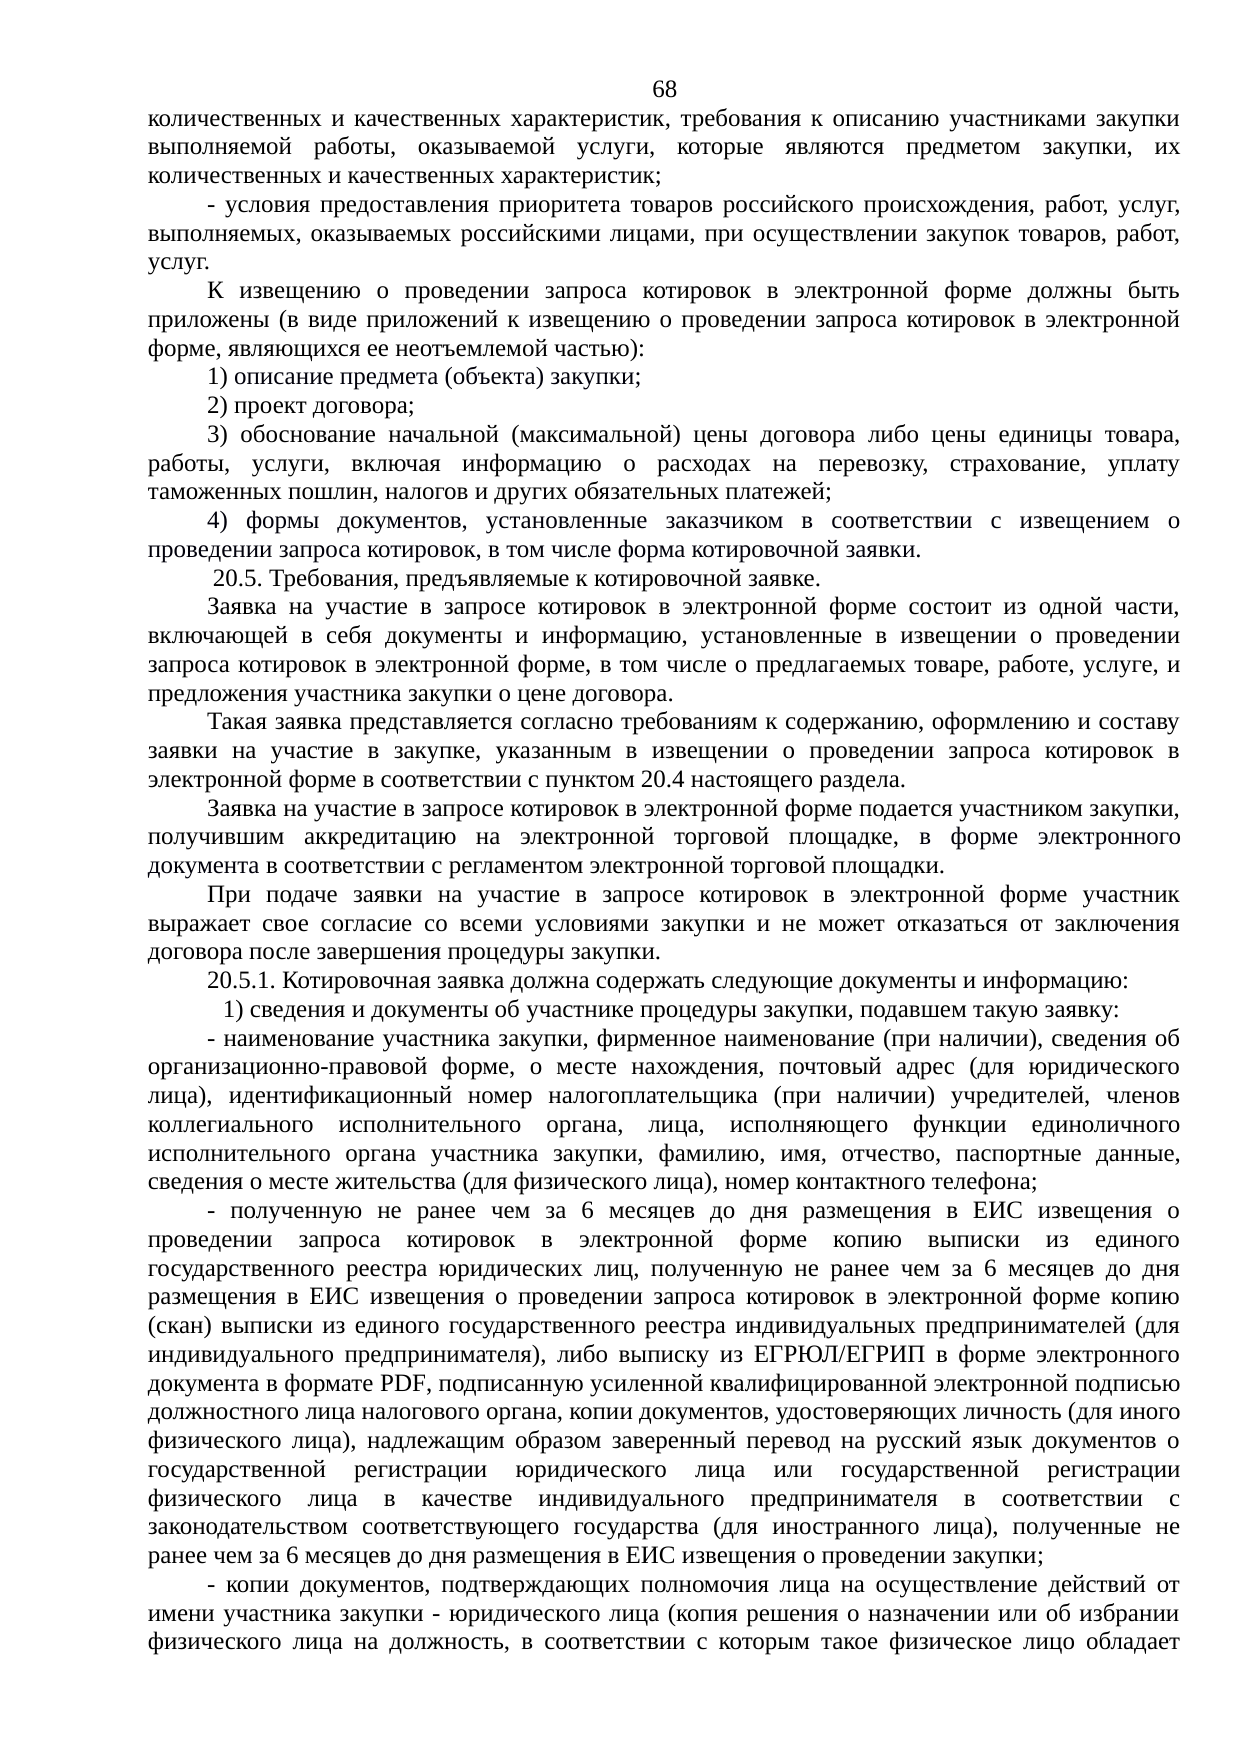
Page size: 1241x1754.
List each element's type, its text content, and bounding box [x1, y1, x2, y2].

text - полученную не ранее чем за 6 месяцев до дня размещения в ЕИС извещения о проведении запроса котировок в электронной форме копию выписки из единого государственного реестра юридических лиц, полученную не ранее чем за 6 месяцев до дня размещения в ЕИС извещения о проведении запроса котировок в электронной форме копию (скан) выписки из единого государственного реестра индивидуальных предпринимателей (для индивидуального предпринимателя), либо выписку из ЕГРЮЛ/ЕГРИП в форме электронного документа в формате PDF, подписанную усиленной квалифицированной электронной подписью должностного лица налогового органа, копии документов, удостоверяющих личность (для иного физического лица), надлежащим образом заверенный перевод на русский язык документов о государственной регистрации юридического лица или государственной регистрации физического лица в качестве индивидуального предпринимателя в соответствии с законодательством соответствующего государства (для иностранного лица), полученные не ранее чем за 6 месяцев до дня размещения в ЕИС извещения о проведении закупки; [148, 1195, 1181, 1569]
text - наименование участника закупки, фирменное наименование (при наличии), сведения об организационно-правовой форме, о месте нахождения, почтовый адрес (для юридического лица), идентификационный номер налогоплательщика (при наличии) учредителей, членов коллегиального исполнительного органа, лица, исполняющего функции единоличного исполнительного органа участника закупки, фамилию, имя, отчество, паспортные данные, сведения о месте жительства (для физического лица), номер контактного телефона; [148, 1023, 1181, 1195]
text 3) обоснование начальной (максимальной) цены договора либо цены единицы товара, работы, услуги, включая информацию о расходах на перевозку, страхование, уплату таможенных пошлин, налогов и других обязательных платежей; [148, 419, 1181, 505]
text - условия предоставления приоритета товаров российского происхождения, работ, услуг, выполняемых, оказываемых российскими лицами, при осуществлении закупок товаров, работ, услуг. [148, 189, 1181, 275]
text количественных и качественных характеристик, требования к описанию участниками закупки выполняемой работы, оказываемой услуги, которые являются предметом закупки, их количественных и качественных характеристик; [148, 103, 1181, 189]
text - копии документов, подтверждающих полномочия лица на осуществление действий от имени участника закупки - юридического лица (копия решения о назначении или об избрании физического лица на должность, в соответствии с которым такое физическое лицо обладает [148, 1569, 1181, 1655]
text 1) сведения и документы об участнике процедуры закупки, подавшем такую заявку: [148, 994, 1181, 1023]
text 4) формы документов, установленные заказчиком в соответствии с извещением о проведении запроса котировок, в том числе форма котировочной заявки. [148, 505, 1181, 563]
text 1) описание предмета (объекта) закупки; [148, 361, 1181, 390]
text 20.5. Требования, предъявляемые к котировочной заявке. [148, 563, 1181, 591]
text При подаче заявки на участие в запросе котировок в электронной форме участник выражает свое согласие со всеми условиями закупки и не может отказаться от заключения договора после завершения процедуры закупки. [148, 879, 1181, 965]
text Заявка на участие в запросе котировок в электронной форме состоит из одной части, включающей в себя документы и информацию, установленные в извещении о проведении запроса котировок в электронной форме, в том числе о предлагаемых товаре, работе, услуге, и предложения участника закупки о цене договора. [148, 591, 1181, 706]
text 20.5.1. Котировочная заявка должна содержать следующие документы и информацию: [148, 965, 1181, 994]
text 2) проект договора; [148, 390, 1181, 419]
text Такая заявка представляется согласно требованиям к содержанию, оформлению и составу заявки на участие в закупке, указанным в извещении о проведении запроса котировок в электронной форме в соответствии с пунктом 20.4 настоящего раздела. [148, 706, 1181, 793]
text К извещению о проведении запроса котировок в электронной форме должны быть приложены (в виде приложений к извещению о проведении запроса котировок в электронной форме, являющихся ее неотъемлемой частью): [148, 275, 1181, 361]
text Заявка на участие в запросе котировок в электронной форме подается участником закупки, получившим аккредитацию на электронной торговой площадке, в форме электронного документа в соответствии с регламентом электронной торговой площадки. [148, 793, 1181, 879]
